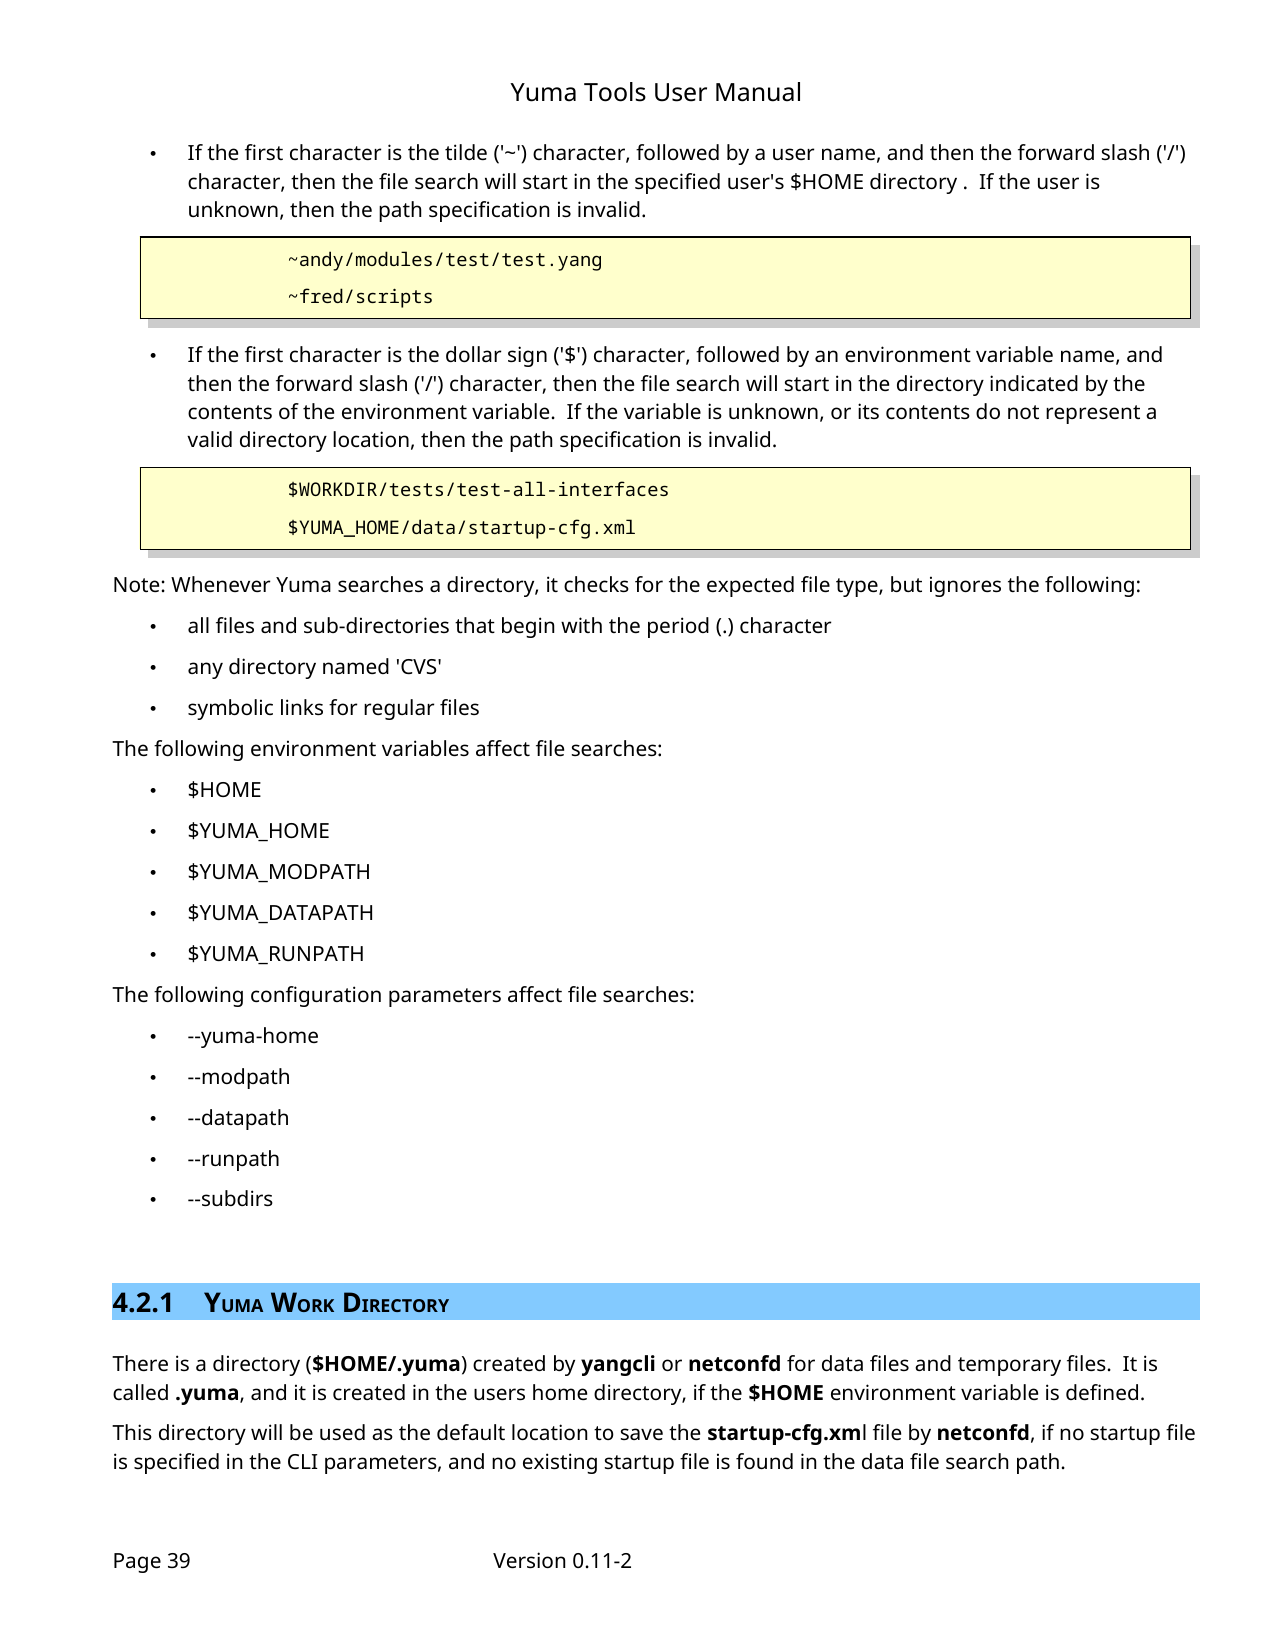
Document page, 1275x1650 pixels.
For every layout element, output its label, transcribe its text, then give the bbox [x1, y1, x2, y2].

text ~andy/modules/test/test.yang [141, 238, 1190, 272]
list $YUMA_DATAPATH [150, 898, 1200, 926]
list If the first character is the tilde ('~') character, followed by a user name, and then the forward slash ('/') character, then the file search will start in the specified user's $HOME directory . If the user is unknown, then the path specification is invalid. [150, 138, 1200, 224]
list all files and sub-directories that begin with the period (.) character [150, 611, 1200, 640]
text This directory will be used as the default location to save the startup-cfg.xml file by netconfd, if no startup file is specified in the CLI parameters, and no existing startup file is found in the data file search path. [112, 1418, 1200, 1475]
list --modpath [150, 1062, 1200, 1090]
list --runpath [150, 1144, 1200, 1172]
text There is a directory ($HOME/.yuma) created by yangcli or netconfd for data files and temporary files. It is called .yuma, and it is created in the users home directory, if the $HOME environment variable is defined. [112, 1349, 1200, 1406]
list $YUMA_HOME [150, 816, 1200, 844]
list --yuma-home [150, 1021, 1200, 1049]
text $YUMA_HOME/data/startup-cfg.xml [141, 504, 1190, 549]
list $YUMA_MODPATH [150, 857, 1200, 886]
list symbolic links for regular files [150, 693, 1200, 722]
list $YUMA_RUNPATH [150, 939, 1200, 967]
list any directory named 'CVS' [150, 652, 1200, 681]
list $HOME [150, 775, 1200, 804]
text $WORKDIR/tests/test-all-interfaces [141, 468, 1190, 502]
list If the first character is the dollar sign ('$') character, followed by an environment variable name, and then the forward slash ('/') character, then the file search will start in the directory indicated by the contents of the environment variable. If the variable is unknown, or its contents do not represent a valid directory location, then the path specification is invalid. [150, 340, 1200, 454]
text Note: Whenever Yuma searches a directory, it checks for the expected file type, but ignores the following: [112, 571, 1200, 599]
text The following configuration parameters affect file searches: [112, 980, 1200, 1008]
subtitle Yuma Work Directory [112, 1283, 1200, 1320]
list --datapath [150, 1103, 1200, 1131]
text ~fred/scripts [141, 274, 1190, 318]
text The following environment variables affect file searches: [112, 734, 1200, 763]
list --subdirs [150, 1184, 1200, 1213]
